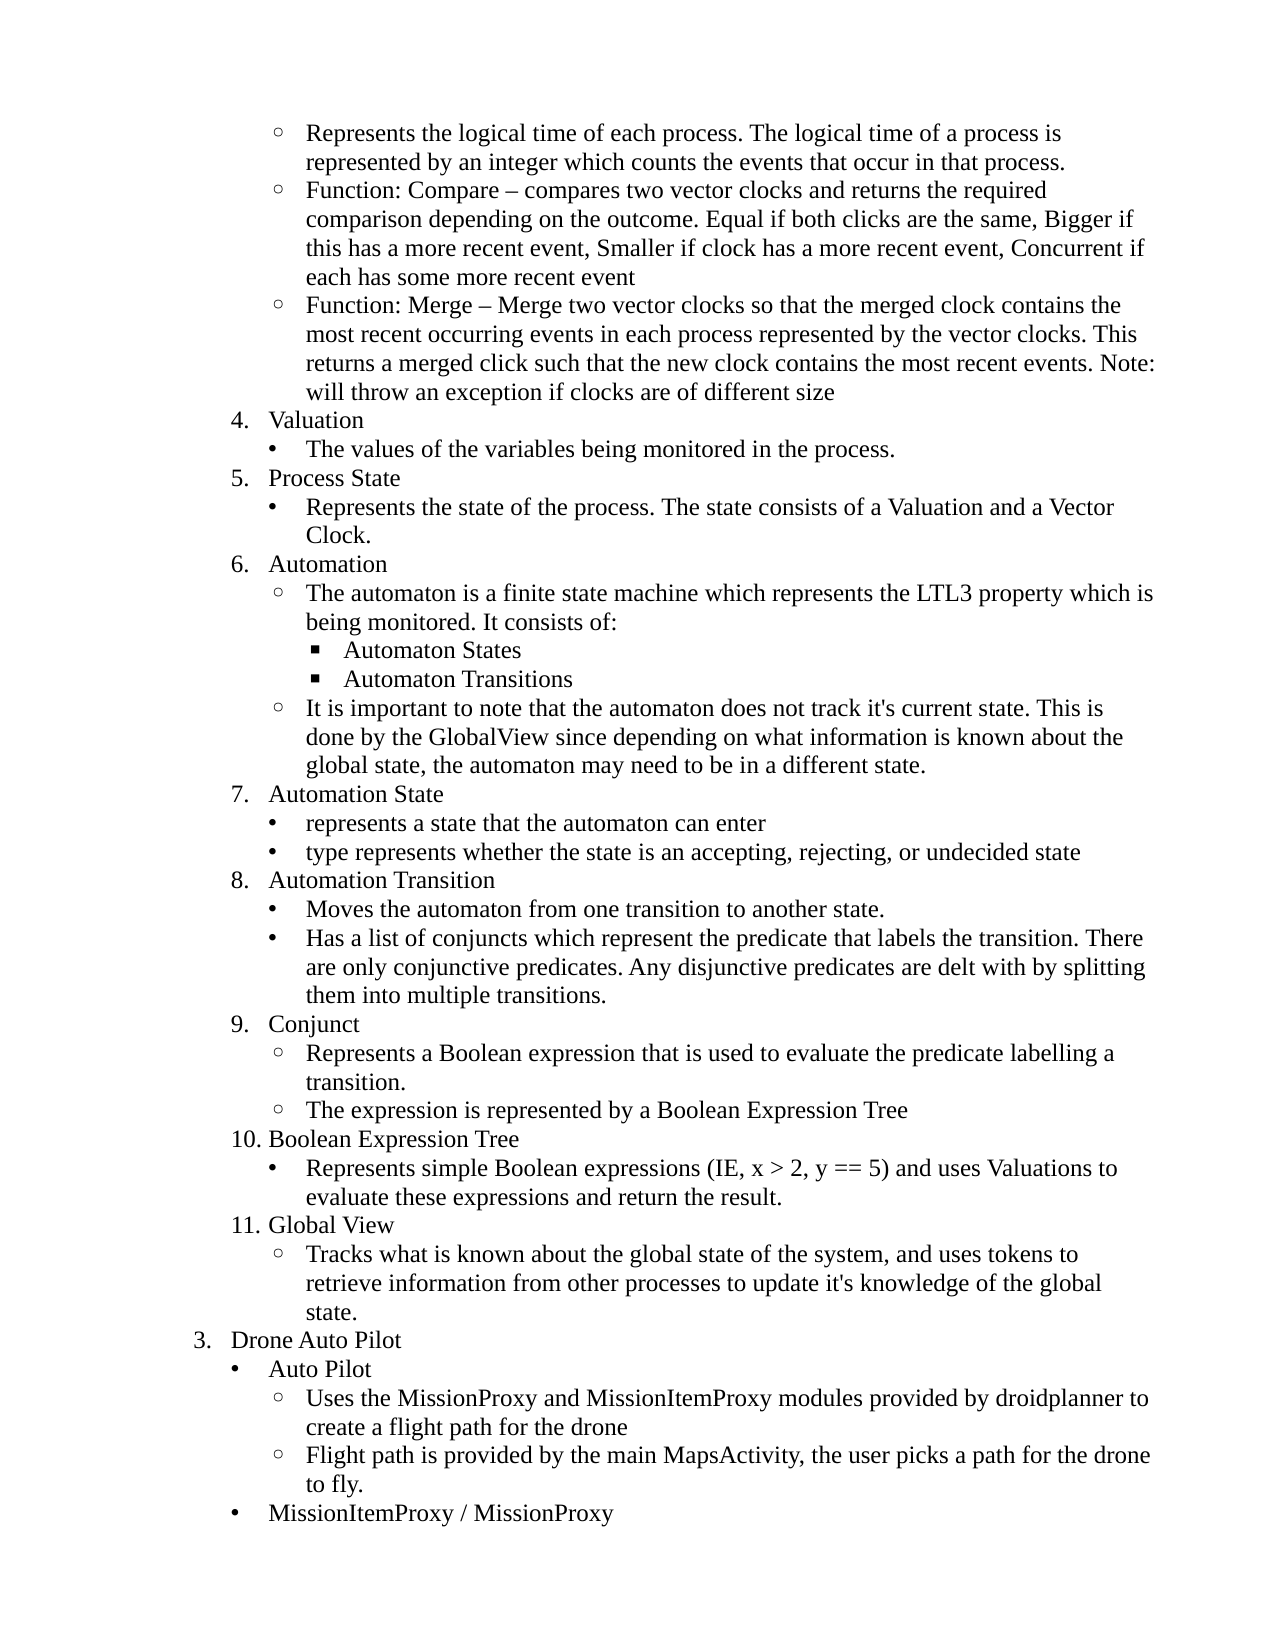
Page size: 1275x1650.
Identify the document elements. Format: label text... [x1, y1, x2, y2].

list It is important to note that the automaton does not track it's current state. This is done by the GlobalView since depending on what information is known about the global state, the automaton may need to be in a different state. [268, 693, 1157, 779]
list Global View [231, 1211, 1157, 1239]
list Drone Auto Pilot [193, 1326, 1157, 1354]
list Function: Compare – compares two vector clocks and returns the required comparison depending on the outcome. Equal if both clicks are the same, Bigger if this has a more recent event, Smaller if clock has a more recent event, Concurrent if each has some more recent event [268, 176, 1157, 291]
list Automaton Transitions [306, 664, 1157, 693]
list MissionItemProxy / MissionProxy [231, 1498, 1157, 1527]
list Boolean Expression Tree [231, 1124, 1157, 1153]
list Represents a Boolean expression that is used to evaluate the predicate labelling a transition. [268, 1038, 1157, 1096]
list The values of the variables being monitored in the process. [268, 434, 1157, 463]
list Represents the state of the process. The state consists of a Valuation and a Vector Clock. [268, 492, 1157, 549]
list Automaton States [306, 636, 1157, 664]
list Valuation [231, 406, 1157, 434]
list Moves the automaton from one transition to another state. [268, 894, 1157, 923]
list Auto Pilot [231, 1354, 1157, 1383]
list Flight path is provided by the main MapsActivity, the user picks a path for the drone to fly. [268, 1441, 1157, 1498]
list Represents simple Boolean expressions (IE, x > 2, y == 5) and uses Valuations to evaluate these expressions and return the result. [268, 1153, 1157, 1211]
list Has a list of conjuncts which represent the predicate that labels the transition. There are only conjunctive predicates. Any disjunctive predicates are delt with by splitting them into multiple transitions. [268, 923, 1157, 1009]
list Uses the MissionProxy and MissionItemProxy modules provided by droidplanner to create a flight path for the drone [268, 1383, 1157, 1441]
list type represents whether the state is an accepting, rejecting, or undecided state [268, 837, 1157, 866]
list The expression is represented by a Boolean Expression Tree [268, 1096, 1157, 1124]
list Function: Merge – Merge two vector clocks so that the merged clock contains the most recent occurring events in each process represented by the vector clocks. This returns a merged click such that the new clock contains the most recent events. Note: will throw an exception if clocks are of different size [268, 291, 1157, 406]
list Automation [231, 549, 1157, 578]
list Conjunct [231, 1009, 1157, 1038]
list Automation Transition [231, 866, 1157, 894]
list The automaton is a finite state machine which represents the LTL3 property which is being monitored. It consists of: [268, 578, 1157, 636]
list Process State [231, 463, 1157, 492]
list Tracks what is known about the global state of the system, and uses tokens to retrieve information from other processes to update it's knowledge of the global state. [268, 1239, 1157, 1326]
list represents a state that the automaton can enter [268, 808, 1157, 837]
list Represents the logical time of each process. The logical time of a process is represented by an integer which counts the events that occur in that process. [268, 118, 1157, 176]
list Automation State [231, 779, 1157, 808]
